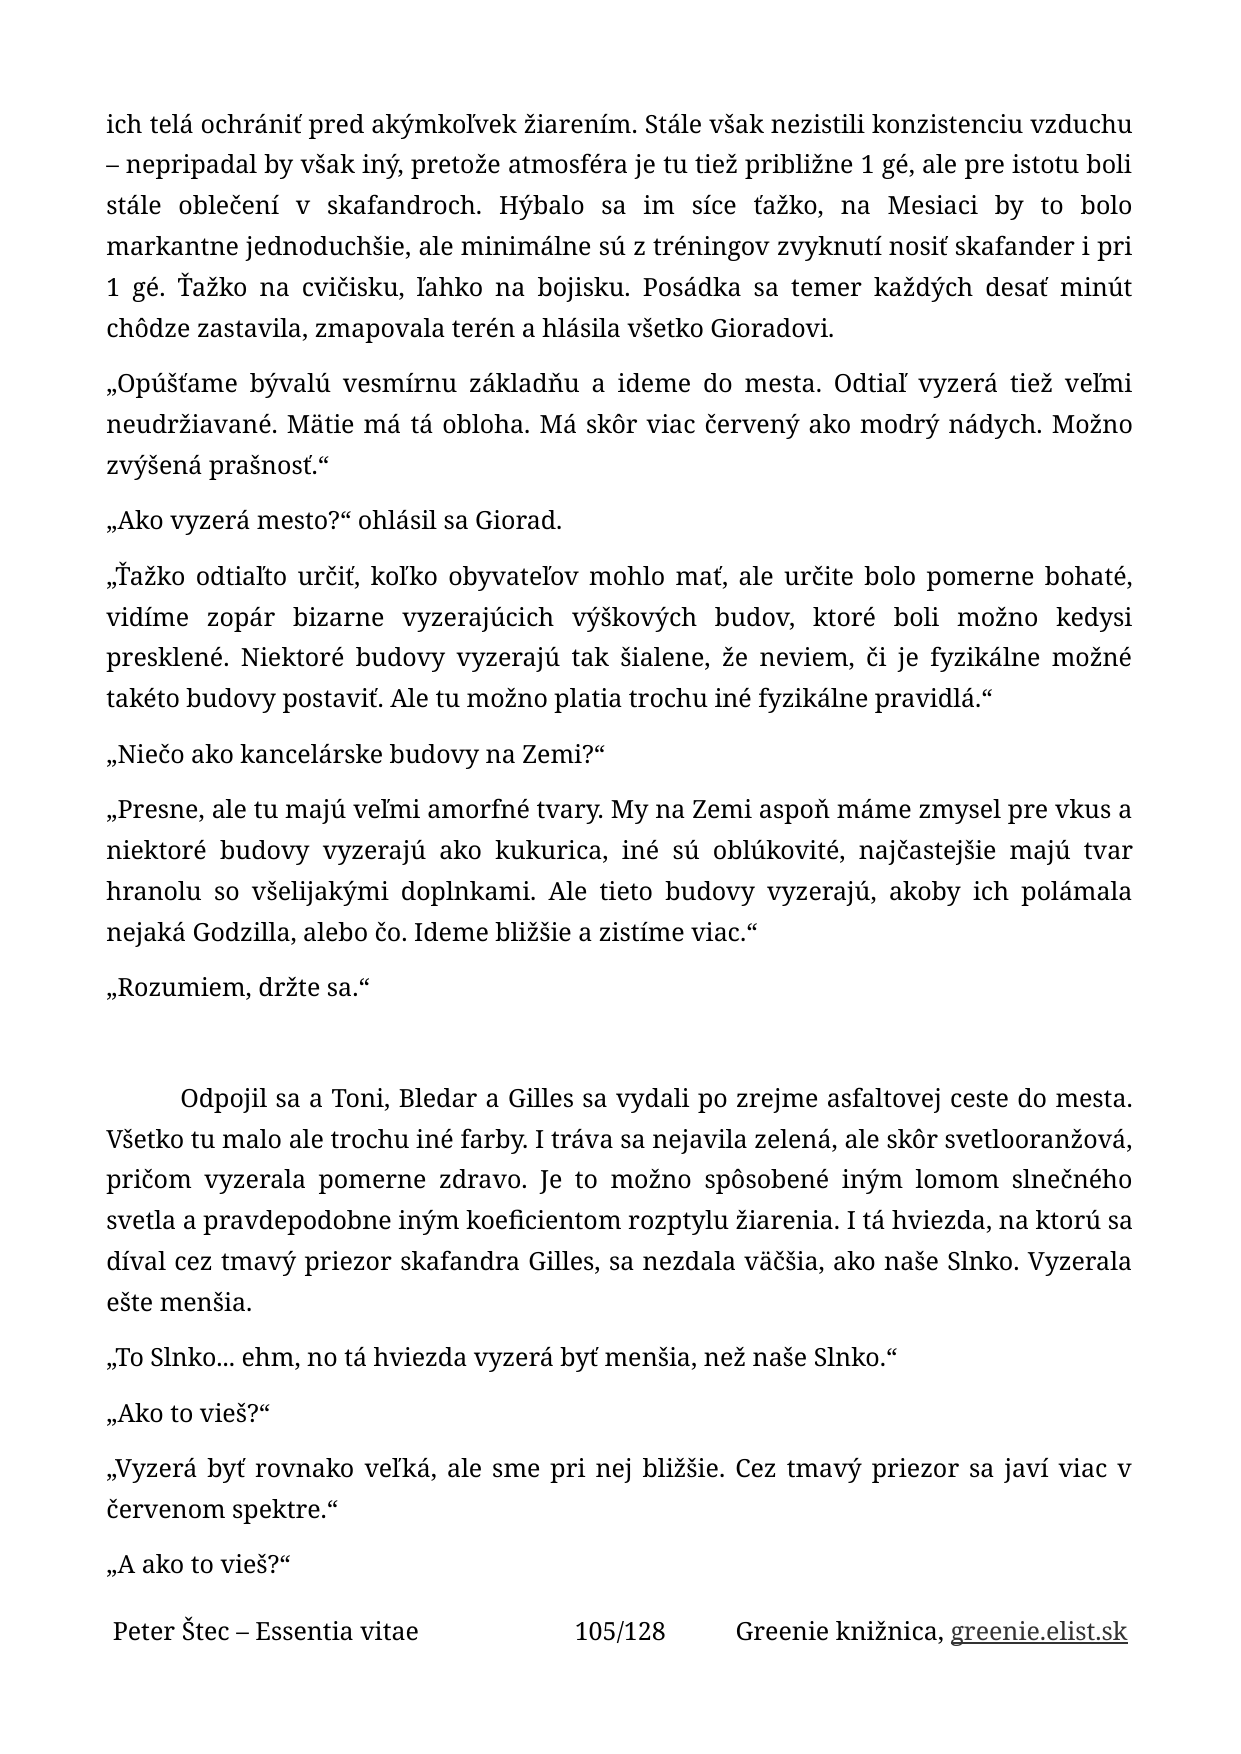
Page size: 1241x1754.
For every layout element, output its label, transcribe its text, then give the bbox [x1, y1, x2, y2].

text „Presne, ale tu majú veľmi amorfné tvary. My na Zemi aspoň máme zmysel pre vkus a niektoré budovy vyzerajú ako kukurica, iné sú oblúkovité, najčastejšie majú tvar hranolu so všelijakými doplnkami. Ale tieto budovy vyzerajú, akoby ich polámala nejaká Godzilla, alebo čo. Ideme bližšie a zistíme viac.“ [106, 792, 1134, 948]
text ich telá ochrániť pred akýmkoľvek žiarením. Stále však nezistili konzistenciu vzduchu – nepripadal by však iný, pretože atmosféra je tu tiež približne 1 gé, ale pre istotu boli stále oblečení v skafandroch. Hýbalo sa im síce ťažko, na Mesiaci by to bolo markantne jednoduchšie, ale minimálne sú z tréningov zvyknutí nosiť skafander i pri 1 gé. Ťažko na cvičisku, ľahko na bojisku. Posádka sa temer každých desať minút chôdze zastavila, zmapovala terén a hlásila všetko Gioradovi. [106, 106, 1134, 344]
text „Ako vyzerá mesto?“ ohlásil sa Giorad. [106, 503, 1134, 537]
text „Rozumiem, držte sa.“ [106, 969, 1134, 1004]
text „Ako to vieš?“ [106, 1395, 1134, 1429]
text „To Slnko... ehm, no tá hviezda vyzerá byť menšia, než naše Slnko.“ [106, 1340, 1134, 1374]
text „Opúšťame bývalú vesmírnu základňu a ideme do mesta. Odtiaľ vyzerá tiež veľmi neudržiavané. Mätie má tá obloha. Má skôr viac červený ako modrý nádych. Možno zvýšená prašnosť.“ [106, 366, 1134, 482]
text Odpojil sa a Toni, Bledar a Gilles sa vydali po zrejme asfaltovej ceste do mesta. Všetko tu malo ale trochu iné farby. I tráva sa nejavila zelená, ale skôr svetlooranžová, pričom vyzerala pomerne zdravo. Je to možno spôsobené iným lomom slnečného svetla a pravdepodobne iným koeficientom rozptylu žiarenia. I tá hviezda, na ktorú sa díval cez tmavý priezor skafandra Gilles, sa nezdala väčšia, ako naše Slnko. Vyzerala ešte menšia. [106, 1080, 1134, 1319]
text „Ťažko odtiaľto určiť, koľko obyvateľov mohlo mať, ale určite bolo pomerne bohaté, vidíme zopár bizarne vyzerajúcich výškových budov, ktoré boli možno kedysi presklené. Niektoré budovy vyzerajú tak šialene, že neviem, či je fyzikálne možné takéto budovy postaviť. Ale tu možno platia trochu iné fyzikálne pravidlá.“ [106, 558, 1134, 715]
text „Niečo ako kancelárske budovy na Zemi?“ [106, 736, 1134, 770]
text „Vyzerá byť rovnako veľká, ale sme pri nej bližšie. Cez tmavý priezor sa javí viac v červenom spektre.“ [106, 1451, 1134, 1526]
text „A ako to vieš?“ [106, 1547, 1134, 1581]
